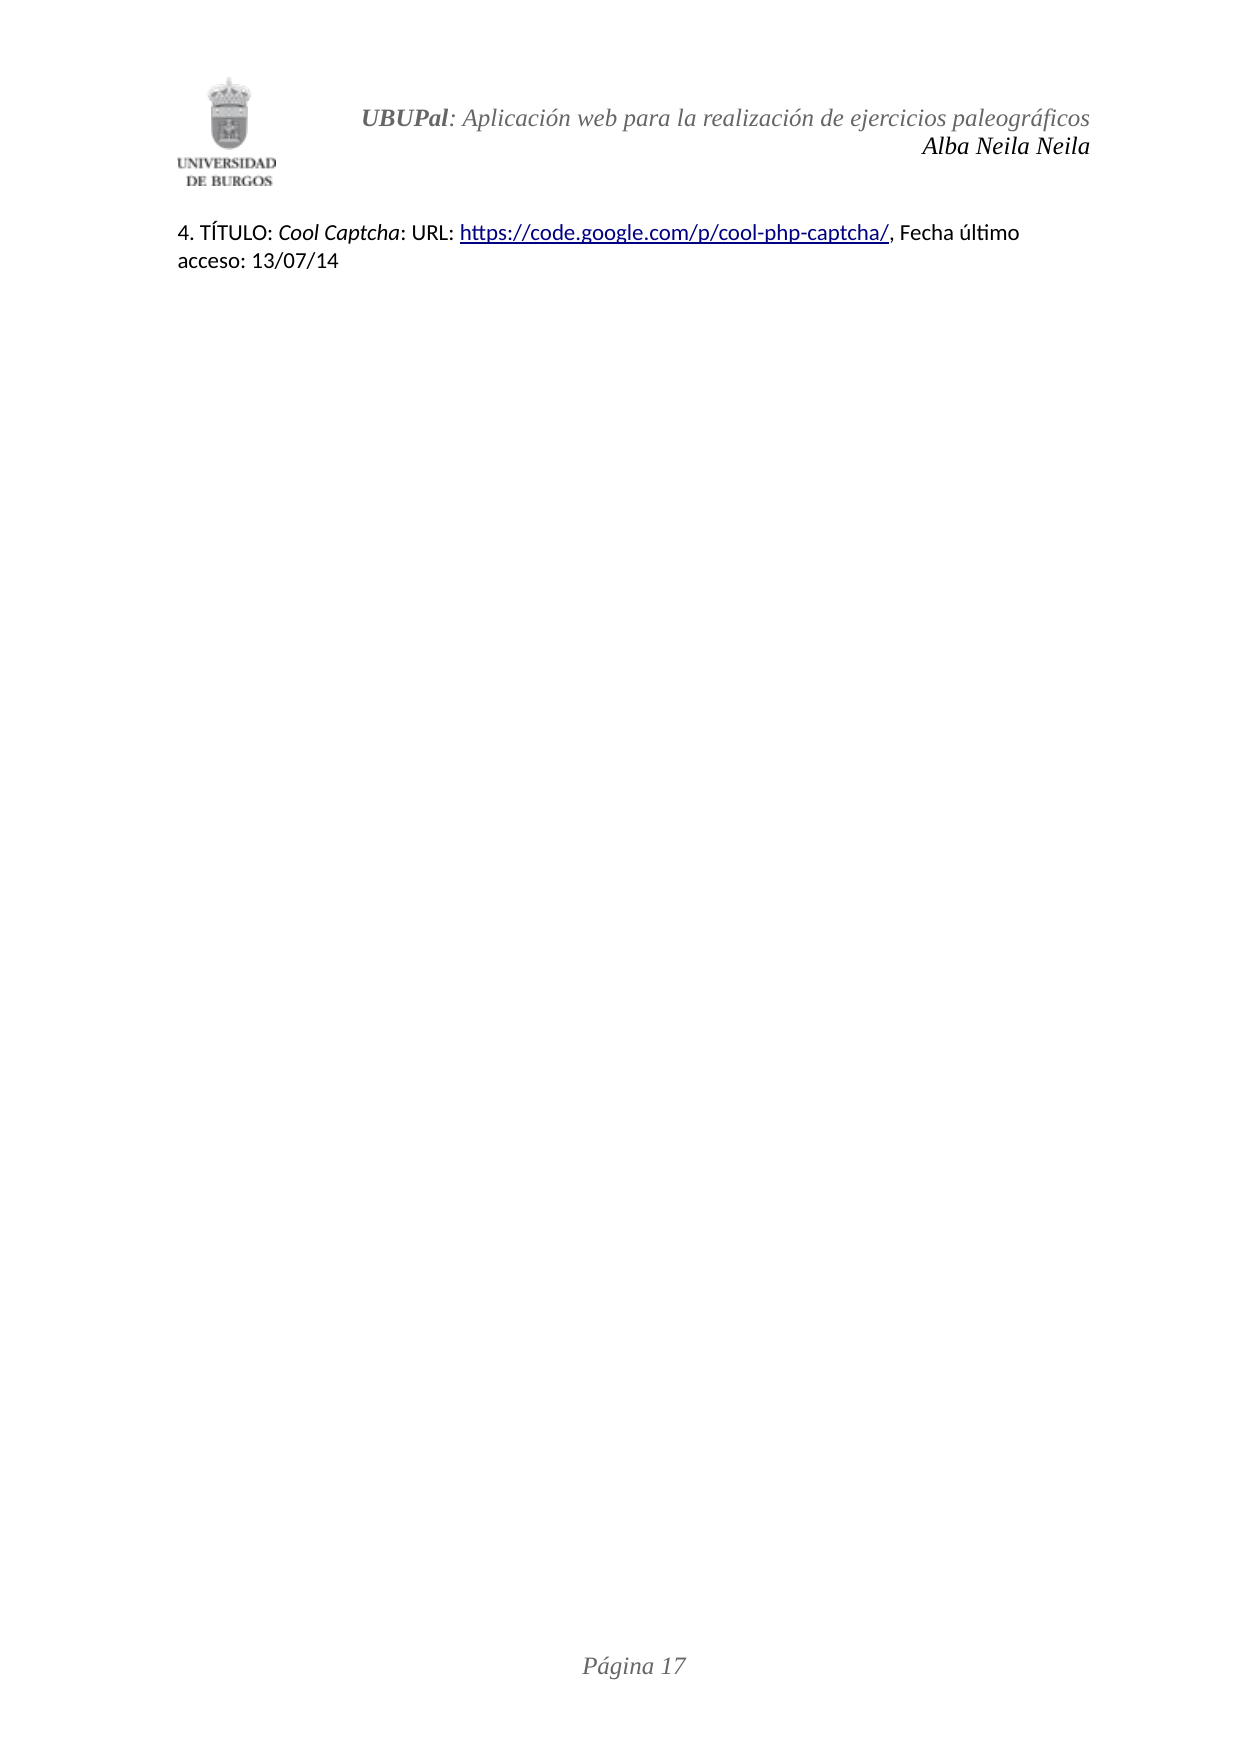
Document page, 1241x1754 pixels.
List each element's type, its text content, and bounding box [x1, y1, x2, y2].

picture [177, 77, 276, 186]
text 4. TÍTULO: Cool Captcha: URL: https://code.google.com/p/cool-php-captcha/, Fecha último acceso: 13/07/14 [177, 218, 1092, 274]
